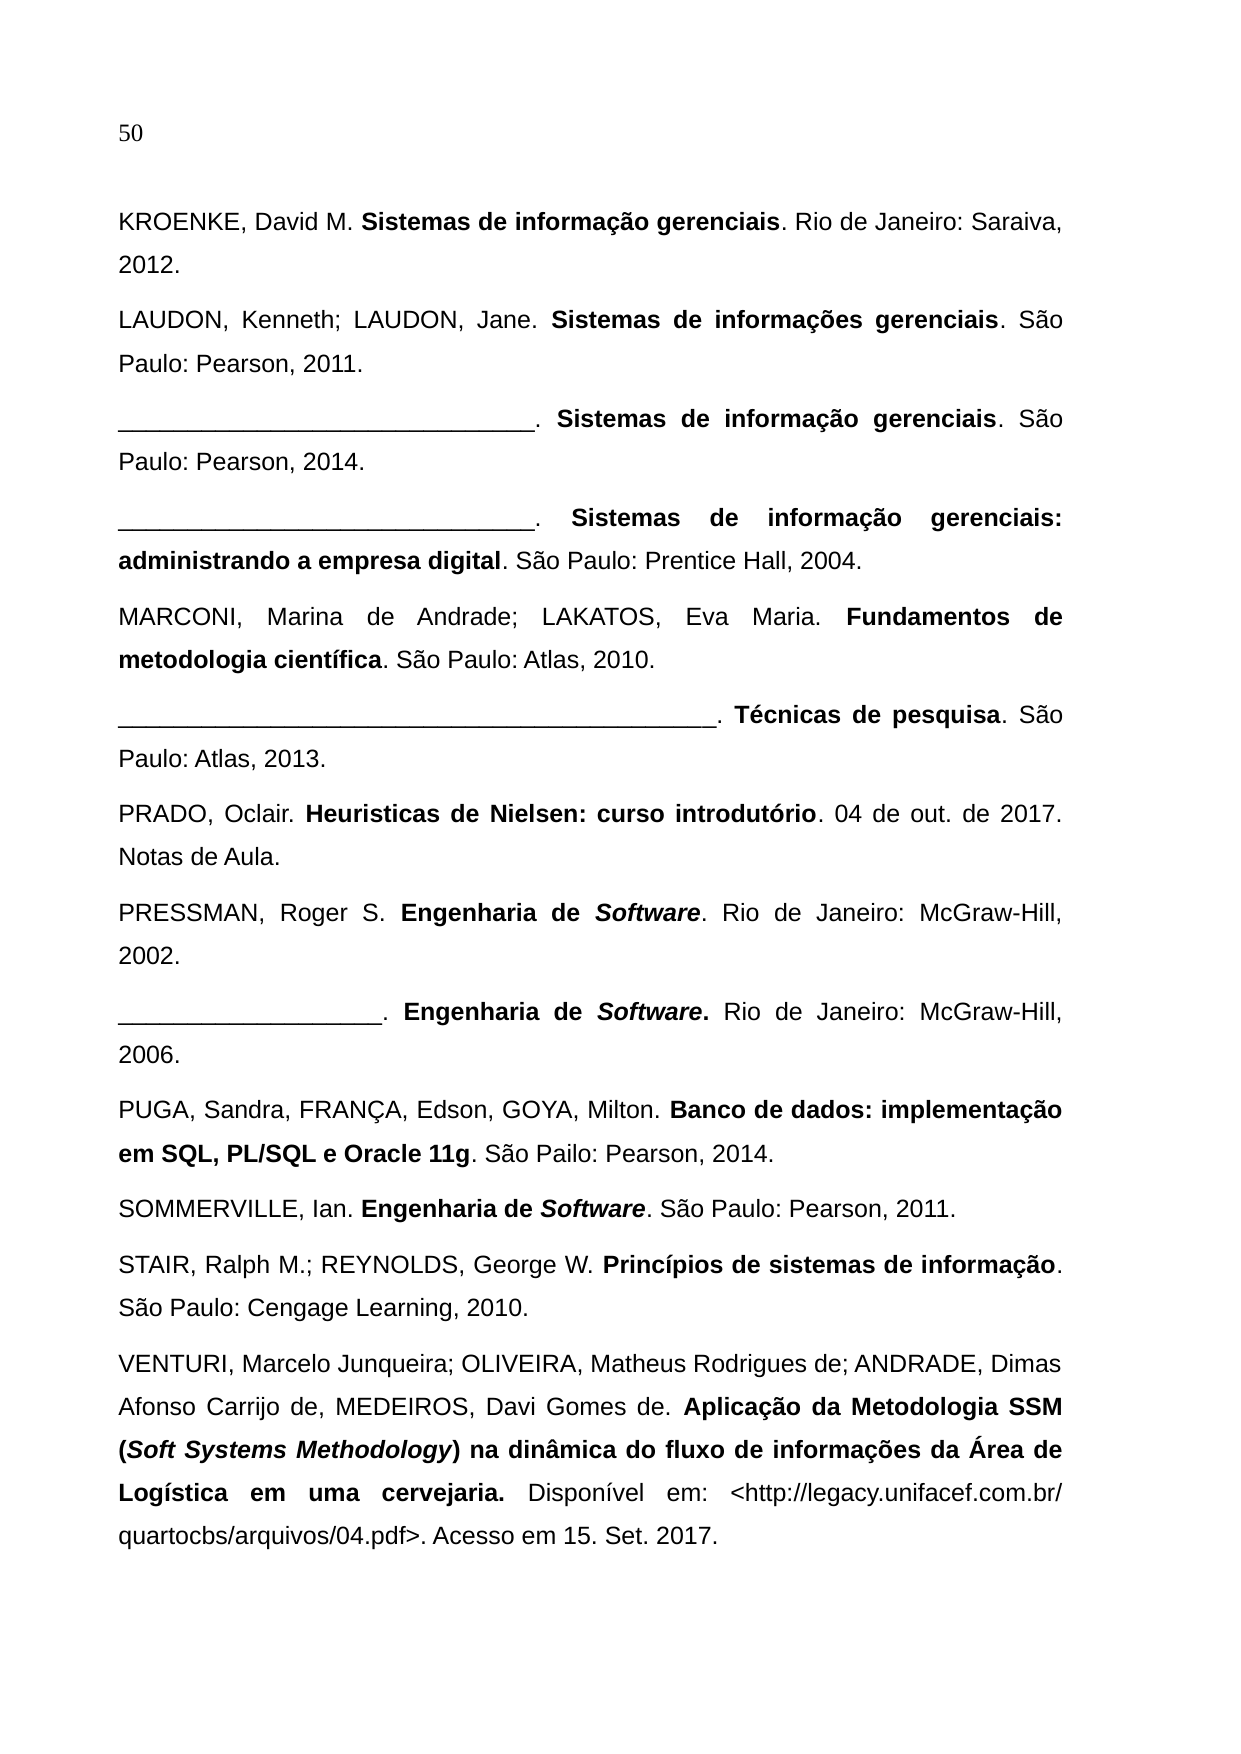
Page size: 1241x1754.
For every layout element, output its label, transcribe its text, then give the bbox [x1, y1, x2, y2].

text VENTURI, Marcelo Junqueira; OLIVEIRA, Matheus Rodrigues de; ANDRADE, Dimas Afonso Carrijo de, MEDEIROS, Davi Gomes de. Aplicação da Metodologia SSM (Soft Systems Methodology) na dinâmica do fluxo de informações da Área de Logística em uma cervejaria. Disponível em: <http://legacy.unifacef.com.br/ quartocbs/arquivos/04.pdf>. Acesso em 15. Set. 2017. [118, 1348, 1063, 1550]
text PRADO, Oclair. Heuristicas de Nielsen: curso introdutório. 04 de out. de 2017. Notas de Aula. [118, 799, 1063, 871]
text ______________________________. Sistemas de informação gerenciais: administrando a empresa digital. São Paulo: Prentice Hall, 2004. [118, 503, 1063, 575]
text STAIR, Ralph M.; REYNOLDS, George W. Princípios de sistemas de informação. São Paulo: Cengage Learning, 2010. [118, 1250, 1063, 1322]
text SOMMERVILLE, Ian. Engenharia de Software. São Paulo: Pearson, 2011. [118, 1194, 1063, 1223]
text ___________________. Engenharia de Software. Rio de Janeiro: McGraw-Hill, 2006. [118, 997, 1063, 1068]
text LAUDON, Kenneth; LAUDON, Jane. Sistemas de informações gerenciais. São Paulo: Pearson, 2011. [118, 305, 1063, 377]
text MARCONI, Marina de Andrade; LAKATOS, Eva Maria. Fundamentos de metodologia científica. São Paulo: Atlas, 2010. [118, 602, 1063, 673]
text KROENKE, David M. Sistemas de informação gerenciais. Rio de Janeiro: Saraiva, 2012. [118, 207, 1063, 278]
text ___________________________________________. Técnicas de pesquisa. São Paulo: Atlas, 2013. [118, 700, 1063, 772]
text ______________________________. Sistemas de informação gerenciais. São Paulo: Pearson, 2014. [118, 404, 1063, 476]
text PRESSMAN, Roger S. Engenharia de Software. Rio de Janeiro: McGraw-Hill, 2002. [118, 898, 1063, 970]
text PUGA, Sandra, FRANÇA, Edson, GOYA, Milton. Banco de dados: implementação em SQL, PL/SQL e Oracle 11g. São Pailo: Pearson, 2014. [118, 1095, 1063, 1167]
